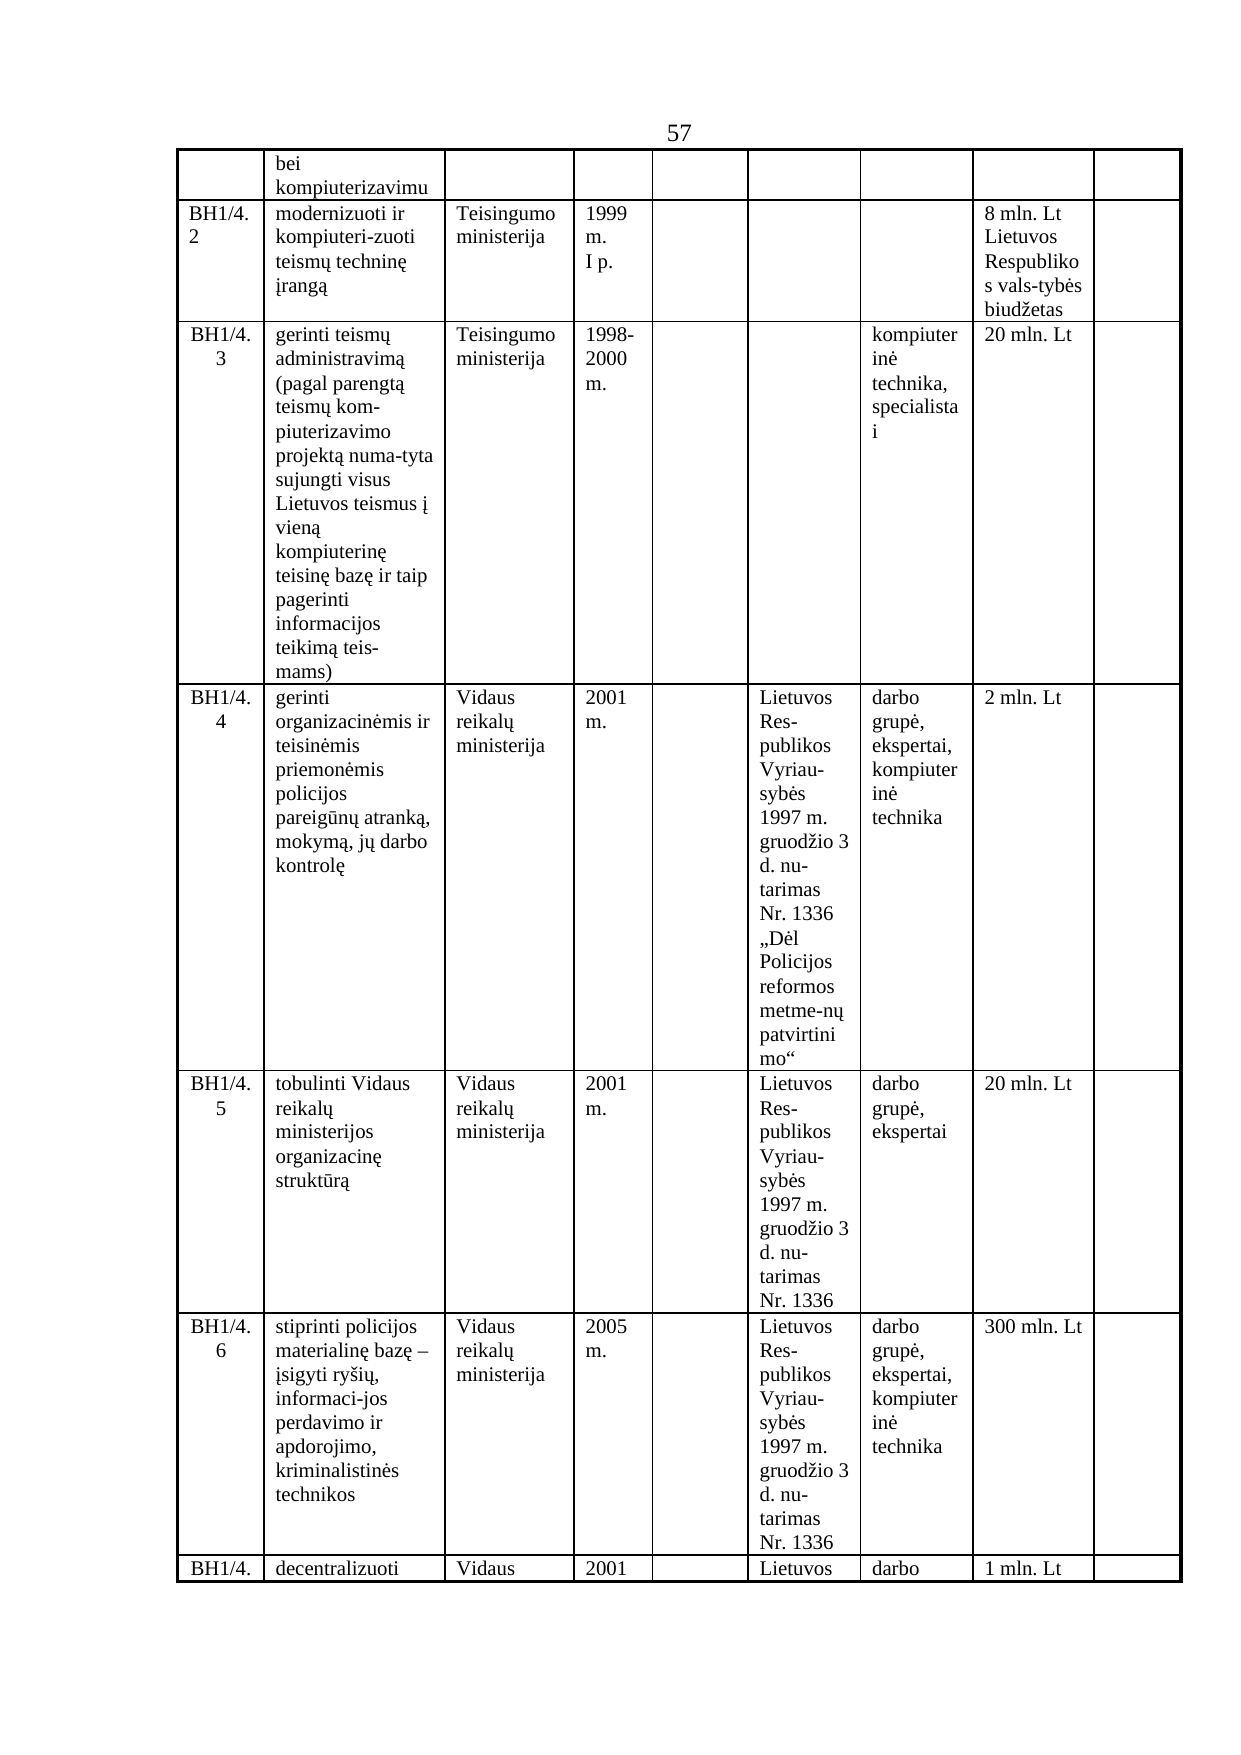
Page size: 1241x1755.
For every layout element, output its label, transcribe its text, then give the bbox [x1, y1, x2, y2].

table_cell BH1/4.3 [179, 322, 263, 683]
table_cell BH1/4.5 [179, 1071, 263, 1312]
table_cell 1998-2000 m. [575, 322, 652, 683]
table_cell [575, 151, 652, 199]
table_cell 2001 [575, 1556, 652, 1580]
table_cell 2005 m. [575, 1314, 652, 1554]
table_cell 300 mln. Lt [974, 1314, 1093, 1554]
table_cell [446, 151, 573, 199]
table_cell [1095, 685, 1179, 1070]
table_cell tobulinti Vidaus reikalų ministerijos organizacinę struktūrą [265, 1071, 444, 1312]
table_cell modernizuoti ir kompiuteri-zuoti teismų techninę įrangą [265, 201, 444, 321]
table_cell Teisingumo ministerija [446, 201, 573, 321]
table_cell kompiuterinė technika, specialistai [861, 322, 972, 683]
table_cell 1 mln. Lt [974, 1556, 1093, 1580]
table_cell Teisingumo ministerija [446, 322, 573, 683]
table_cell darbo grupė, ekspertai, kompiuterinė technika [861, 1314, 972, 1554]
table_cell Vidaus [446, 1556, 573, 1580]
table_cell BH1/4.2 [179, 201, 263, 321]
table_cell [653, 322, 747, 683]
table_cell Vidaus reikalų ministerija [446, 1314, 573, 1554]
table_cell [749, 151, 860, 199]
table_cell Lietuvos Res-publikos Vyriau-sybės 1997 m. gruodžio 3 d. nu-tarimas Nr. 1336 „Dėl Policijos reformos metme-nų patvirtinimo“ [749, 685, 860, 1070]
table_cell 20 mln. Lt [974, 322, 1093, 683]
table_cell BH1/4. [179, 1556, 263, 1580]
table_cell [749, 201, 860, 321]
table_cell 2001 m. [575, 1071, 652, 1312]
table_cell [653, 201, 747, 321]
table_cell 1999 m. I p. [575, 201, 652, 321]
table_cell BH1/4.6 [179, 1314, 263, 1554]
table_cell decentralizuoti [265, 1556, 444, 1580]
table_cell Lietuvos [749, 1556, 860, 1580]
table_cell darbo grupė, ekspertai, kompiuterinė technika [861, 685, 972, 1070]
table_cell 2001 m. [575, 685, 652, 1070]
table_cell 8 mln. Lt Lietuvos Respublikos vals-tybės biudžetas [974, 201, 1093, 321]
table_cell [1095, 1556, 1179, 1580]
table_cell [653, 1556, 747, 1580]
table_cell stiprinti policijos materialinę bazę – įsigyti ryšių, informaci-jos perdavimo ir apdorojimo, kriminalistinės technikos [265, 1314, 444, 1554]
table_cell Vidaus reikalų ministerija [446, 685, 573, 1070]
table_cell [653, 151, 747, 199]
table_cell 2 mln. Lt [974, 685, 1093, 1070]
table_cell darbo [861, 1556, 972, 1580]
table_cell [749, 322, 860, 683]
table_cell [1095, 151, 1179, 199]
table_cell 20 mln. Lt [974, 1071, 1093, 1312]
table_cell Vidaus reikalų ministerija [446, 1071, 573, 1312]
table_cell [1095, 201, 1179, 321]
table_cell darbo grupė, ekspertai [861, 1071, 972, 1312]
table_cell [974, 151, 1093, 199]
table_cell [861, 201, 972, 321]
table_cell [653, 1071, 747, 1312]
table_cell [861, 151, 972, 199]
table_cell gerinti teismų administravimą (pagal parengtą teismų kom-piuterizavimo projektą numa-tyta sujungti visus Lietuvos teismus į vieną kompiuterinę teisinę bazę ir taip pagerinti informacijos teikimą teis-mams) [265, 322, 444, 683]
table_cell [1095, 322, 1179, 683]
table_cell BH1/4.4 [179, 685, 263, 1070]
table_cell [1095, 1071, 1179, 1312]
table_cell gerinti organizacinėmis ir teisinėmis priemonėmis policijos pareigūnų atranką, mokymą, jų darbo kontrolę [265, 685, 444, 1070]
table_cell [1095, 1314, 1179, 1554]
table_cell [653, 1314, 747, 1554]
table_cell [653, 685, 747, 1070]
table_cell Lietuvos Res-publikos Vyriau-sybės 1997 m. gruodžio 3 d. nu-tarimas Nr. 1336 [749, 1071, 860, 1312]
table_cell bei kompiuterizavimu [265, 151, 444, 199]
table_cell [179, 151, 263, 199]
table_cell Lietuvos Res-publikos Vyriau-sybės 1997 m. gruodžio 3 d. nu-tarimas Nr. 1336 [749, 1314, 860, 1554]
